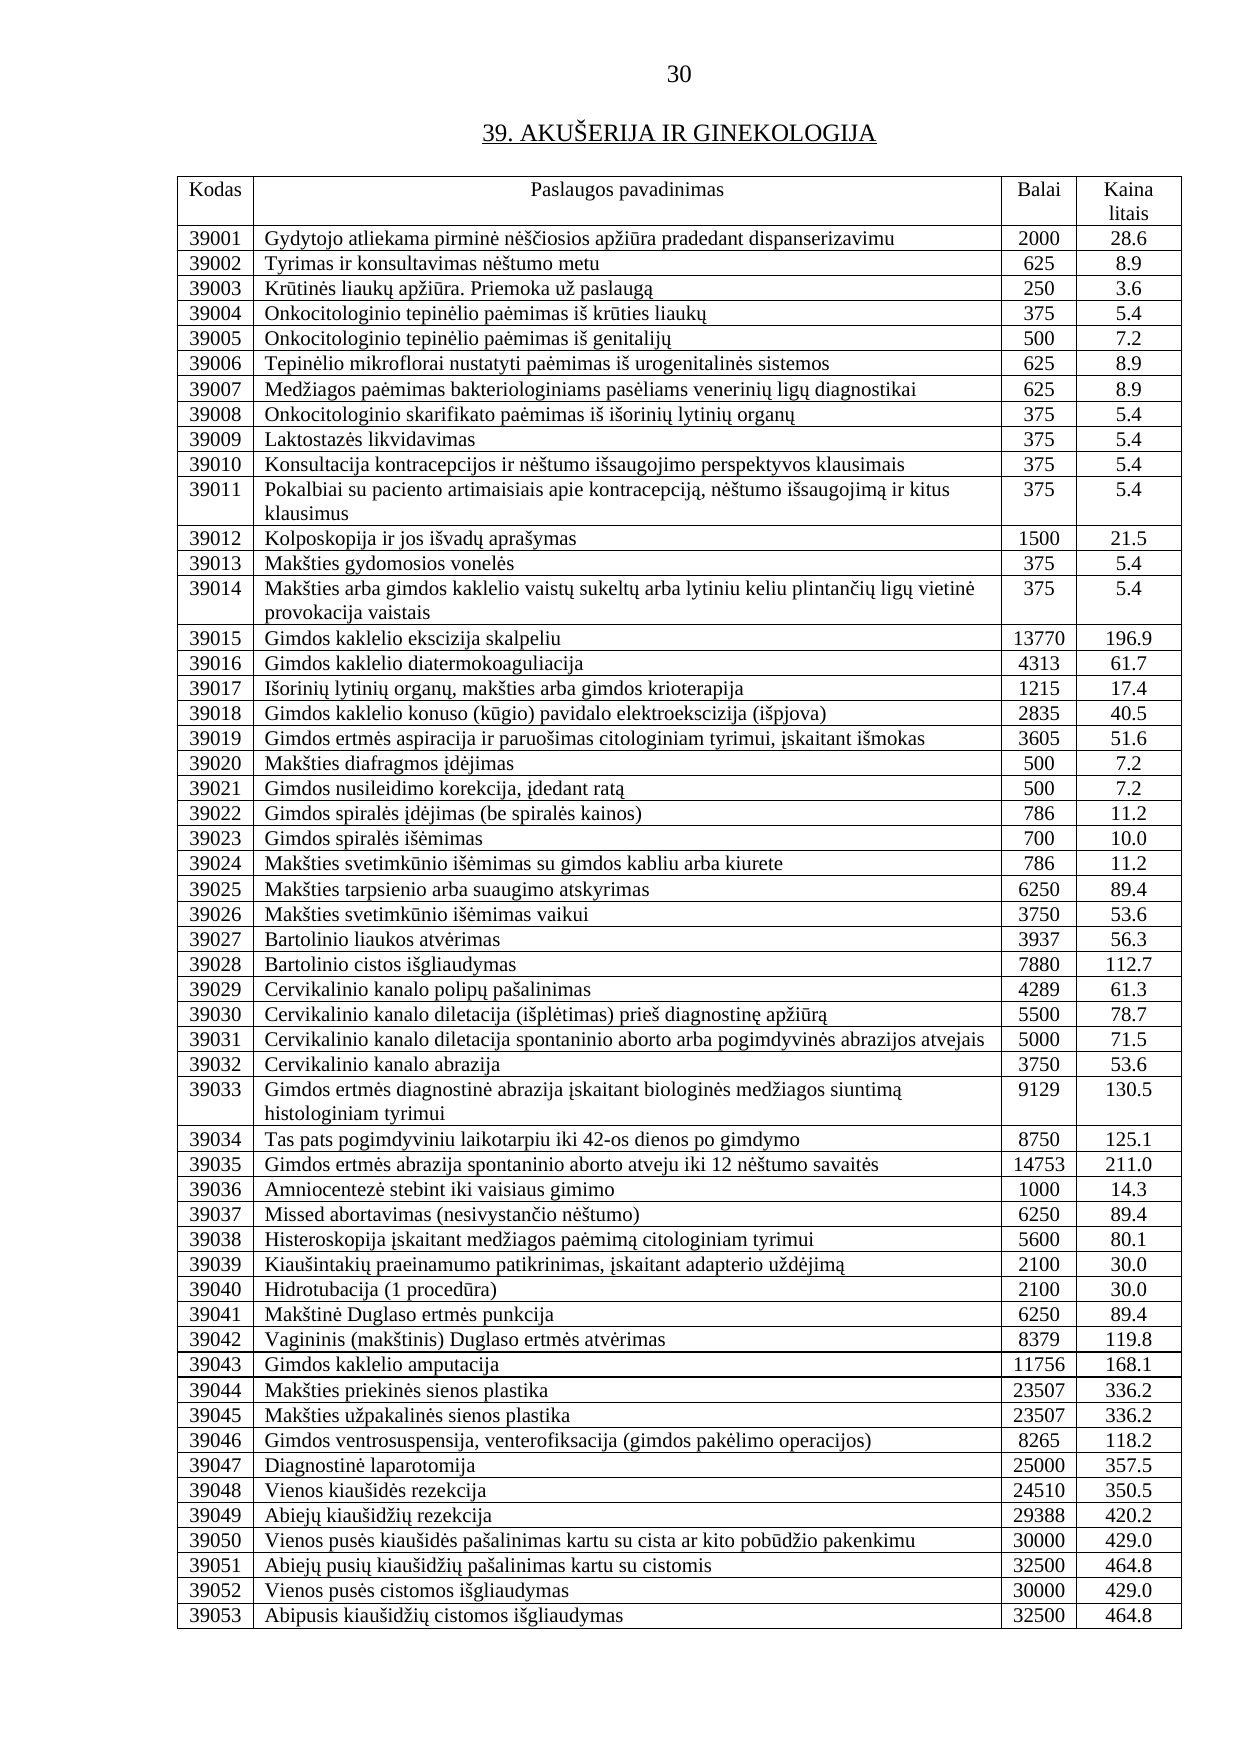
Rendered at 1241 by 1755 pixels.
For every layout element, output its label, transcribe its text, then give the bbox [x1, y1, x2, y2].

table_cell Makšties priekinės sienos plastika [254, 1378, 1001, 1402]
table_cell 39019 [178, 726, 253, 750]
table_cell 5.4 [1077, 452, 1181, 476]
table_cell 39003 [178, 276, 253, 300]
table_header Paslaugos pavadinimas [254, 177, 1001, 225]
table_cell Histeroskopija įskaitant medžiagos paėmimą citologiniam tyrimui [254, 1227, 1001, 1251]
table_cell 5.4 [1077, 402, 1181, 426]
table_cell 375 [1002, 402, 1076, 426]
table_cell Pokalbiai su paciento artimaisiais apie kontracepciją, nėštumo išsaugojimą ir kitus klausimus [254, 477, 1001, 525]
table_cell 39039 [178, 1252, 253, 1276]
table_cell 1500 [1002, 526, 1076, 550]
table_cell Cervikalinio kanalo abrazija [254, 1052, 1001, 1076]
table_header Balai [1002, 177, 1076, 225]
table_cell 39043 [178, 1353, 253, 1376]
table_cell 119.8 [1077, 1327, 1181, 1351]
table_cell 71.5 [1077, 1027, 1181, 1051]
table_cell 61.3 [1077, 977, 1181, 1001]
table_cell 375 [1002, 576, 1076, 624]
table_cell 420.2 [1077, 1503, 1181, 1527]
table_cell 30000 [1002, 1528, 1076, 1552]
table_cell 3.6 [1077, 276, 1181, 300]
table_cell 130.5 [1077, 1077, 1181, 1125]
table_cell Cervikalinio kanalo polipų pašalinimas [254, 977, 1001, 1001]
table_cell Amniocentezė stebint iki vaisiaus gimimo [254, 1177, 1001, 1201]
table_cell 4313 [1002, 651, 1076, 674]
table_cell 39031 [178, 1027, 253, 1051]
table_cell 39049 [178, 1503, 253, 1527]
table_cell 700 [1002, 826, 1076, 850]
table_cell Makšties gydomosios vonelės [254, 551, 1001, 575]
table_cell 39002 [178, 251, 253, 275]
table_cell 625 [1002, 351, 1076, 375]
table_cell 196.9 [1077, 625, 1181, 649]
table_cell Gimdos kaklelio diatermokoaguliacija [254, 651, 1001, 674]
table_cell 25000 [1002, 1453, 1076, 1477]
table_cell 8379 [1002, 1327, 1076, 1351]
table_cell 39007 [178, 376, 253, 401]
table_cell 89.4 [1077, 876, 1181, 901]
table_cell 375 [1002, 551, 1076, 575]
table_cell 53.6 [1077, 1052, 1181, 1076]
table_cell 39021 [178, 776, 253, 800]
table_cell 39015 [178, 625, 253, 649]
table_cell 39011 [178, 477, 253, 525]
table_cell 375 [1002, 452, 1076, 476]
table_cell 39036 [178, 1177, 253, 1201]
table_cell Abiejų pusių kiaušidžių pašalinimas kartu su cistomis [254, 1553, 1001, 1577]
table_cell 39027 [178, 927, 253, 951]
table_cell 7880 [1002, 952, 1076, 976]
table_cell 500 [1002, 326, 1076, 350]
table_cell Vienos pusės cistomos išgliaudymas [254, 1578, 1001, 1602]
table_cell 39033 [178, 1077, 253, 1125]
table_cell Makštinė Duglaso ertmės punkcija [254, 1302, 1001, 1326]
table_cell 2100 [1002, 1277, 1076, 1301]
table_cell Gimdos spiralės išėmimas [254, 826, 1001, 850]
table_cell Hidrotubacija (1 procedūra) [254, 1277, 1001, 1301]
table_cell Gimdos spiralės įdėjimas (be spiralės kainos) [254, 801, 1001, 825]
table_cell 39012 [178, 526, 253, 550]
table_cell 5.4 [1077, 477, 1181, 525]
table_cell 39040 [178, 1277, 253, 1301]
table_cell 39045 [178, 1403, 253, 1427]
table_cell 357.5 [1077, 1453, 1181, 1477]
table_cell 39034 [178, 1126, 253, 1151]
table_cell 3750 [1002, 1052, 1076, 1076]
table_cell 4289 [1002, 977, 1076, 1001]
table_cell Bartolinio liaukos atvėrimas [254, 927, 1001, 951]
table_cell Konsultacija kontracepcijos ir nėštumo išsaugojimo perspektyvos klausimais [254, 452, 1001, 476]
table_cell 23507 [1002, 1403, 1076, 1427]
table_cell Cervikalinio kanalo diletacija (išplėtimas) prieš diagnostinę apžiūrą [254, 1002, 1001, 1026]
table_cell 429.0 [1077, 1528, 1181, 1552]
table_cell 6250 [1002, 876, 1076, 901]
table_cell 39026 [178, 902, 253, 926]
table_cell 6250 [1002, 1302, 1076, 1326]
table_cell Krūtinės liaukų apžiūra. Priemoka už paslaugą [254, 276, 1001, 300]
table_cell 32500 [1002, 1604, 1076, 1627]
table_cell 39022 [178, 801, 253, 825]
table_cell Gimdos ventrosuspensija, venterofiksacija (gimdos pakėlimo operacijos) [254, 1428, 1001, 1452]
table_cell Onkocitologinio skarifikato paėmimas iš išorinių lytinių organų [254, 402, 1001, 426]
table_header Kodas [178, 177, 253, 225]
table_cell 53.6 [1077, 902, 1181, 926]
table_cell Vagininis (makštinis) Duglaso ertmės atvėrimas [254, 1327, 1001, 1351]
table_cell Tepinėlio mikroflorai nustatyti paėmimas iš urogenitalinės sistemos [254, 351, 1001, 375]
table_cell 30.0 [1077, 1252, 1181, 1276]
table_cell 375 [1002, 477, 1076, 525]
table_cell 39014 [178, 576, 253, 624]
table_cell Onkocitologinio tepinėlio paėmimas iš krūties liaukų [254, 301, 1001, 325]
table_cell 7.2 [1077, 751, 1181, 775]
table_cell Tyrimas ir konsultavimas nėštumo metu [254, 251, 1001, 275]
table_cell Abipusis kiaušidžių cistomos išgliaudymas [254, 1604, 1001, 1627]
table_cell Makšties svetimkūnio išėmimas su gimdos kabliu arba kiurete [254, 851, 1001, 875]
table_cell Vienos kiaušidės rezekcija [254, 1478, 1001, 1502]
table_cell 39046 [178, 1428, 253, 1452]
table_cell 39042 [178, 1327, 253, 1351]
table_cell 40.5 [1077, 701, 1181, 725]
table_cell 2000 [1002, 226, 1076, 250]
table_cell 39024 [178, 851, 253, 875]
table_cell Onkocitologinio tepinėlio paėmimas iš genitalijų [254, 326, 1001, 350]
table_cell Makšties svetimkūnio išėmimas vaikui [254, 902, 1001, 926]
table_cell Gimdos kaklelio konuso (kūgio) pavidalo elektroekscizija (išpjova) [254, 701, 1001, 725]
table_cell 39009 [178, 427, 253, 451]
table_cell 39041 [178, 1302, 253, 1326]
table_cell 39044 [178, 1378, 253, 1402]
table_cell 39020 [178, 751, 253, 775]
table_cell 464.8 [1077, 1553, 1181, 1577]
table_cell 39053 [178, 1604, 253, 1627]
table_cell 56.3 [1077, 927, 1181, 951]
table_cell 3937 [1002, 927, 1076, 951]
table_cell 39010 [178, 452, 253, 476]
table_cell 89.4 [1077, 1302, 1181, 1326]
table_cell 125.1 [1077, 1126, 1181, 1151]
table_header Kaina litais [1077, 177, 1181, 225]
table_cell 39038 [178, 1227, 253, 1251]
table_cell 30000 [1002, 1578, 1076, 1602]
table_cell Vienos pusės kiaušidės pašalinimas kartu su cista ar kito pobūdžio pakenkimu [254, 1528, 1001, 1552]
table_cell 5000 [1002, 1027, 1076, 1051]
table_cell Makšties arba gimdos kaklelio vaistų sukeltų arba lytiniu keliu plintančių ligų vietinė provokacija vaistais [254, 576, 1001, 624]
table_cell 336.2 [1077, 1403, 1181, 1427]
table_cell Gimdos ertmės aspiracija ir paruošimas citologiniam tyrimui, įskaitant išmokas [254, 726, 1001, 750]
table_cell 39025 [178, 876, 253, 901]
table_cell 8.9 [1077, 251, 1181, 275]
table_cell 112.7 [1077, 952, 1181, 976]
table_cell 5500 [1002, 1002, 1076, 1026]
table_cell 429.0 [1077, 1578, 1181, 1602]
table_cell 39032 [178, 1052, 253, 1076]
table_cell 39005 [178, 326, 253, 350]
table_cell 464.8 [1077, 1604, 1181, 1627]
table_cell 39051 [178, 1553, 253, 1577]
table_cell 7.2 [1077, 326, 1181, 350]
table_cell 28.6 [1077, 226, 1181, 250]
table_cell 78.7 [1077, 1002, 1181, 1026]
table_cell Makšties tarpsienio arba suaugimo atskyrimas [254, 876, 1001, 901]
table_cell 80.1 [1077, 1227, 1181, 1251]
table_cell 336.2 [1077, 1378, 1181, 1402]
table_cell Diagnostinė laparotomija [254, 1453, 1001, 1477]
table_cell 8.9 [1077, 376, 1181, 401]
table_cell 168.1 [1077, 1353, 1181, 1376]
table_cell 39017 [178, 676, 253, 700]
table_cell Gimdos ertmės abrazija spontaninio aborto atveju iki 12 nėštumo savaitės [254, 1152, 1001, 1176]
table_cell 13770 [1002, 625, 1076, 649]
table_cell 39037 [178, 1202, 253, 1226]
table_cell 21.5 [1077, 526, 1181, 550]
table_cell 39048 [178, 1478, 253, 1502]
table_cell 39035 [178, 1152, 253, 1176]
table_cell 8750 [1002, 1126, 1076, 1151]
table_cell Tas pats pogimdyviniu laikotarpiu iki 42-os dienos po gimdymo [254, 1126, 1001, 1151]
table_cell 350.5 [1077, 1478, 1181, 1502]
table_cell 39004 [178, 301, 253, 325]
table_cell 29388 [1002, 1503, 1076, 1527]
table_cell 1000 [1002, 1177, 1076, 1201]
table_cell 39023 [178, 826, 253, 850]
table_cell 39029 [178, 977, 253, 1001]
table_cell 39016 [178, 651, 253, 674]
table_cell 39001 [178, 226, 253, 250]
table_cell 250 [1002, 276, 1076, 300]
table_cell 11.2 [1077, 851, 1181, 875]
table_cell 375 [1002, 427, 1076, 451]
table_cell 1215 [1002, 676, 1076, 700]
table_cell 6250 [1002, 1202, 1076, 1226]
table_cell Kiaušintakių praeinamumo patikrinimas, įskaitant adapterio uždėjimą [254, 1252, 1001, 1276]
table_cell 39018 [178, 701, 253, 725]
table_cell 14753 [1002, 1152, 1076, 1176]
table_cell Abiejų kiaušidžių rezekcija [254, 1503, 1001, 1527]
table_cell Bartolinio cistos išgliaudymas [254, 952, 1001, 976]
table_cell 17.4 [1077, 676, 1181, 700]
table_cell 39047 [178, 1453, 253, 1477]
table_cell 3605 [1002, 726, 1076, 750]
table_cell 5.4 [1077, 427, 1181, 451]
table_cell 5.4 [1077, 301, 1181, 325]
table_cell 32500 [1002, 1553, 1076, 1577]
table_cell 10.0 [1077, 826, 1181, 850]
table_cell 9129 [1002, 1077, 1076, 1125]
table_cell 39008 [178, 402, 253, 426]
table_cell Išorinių lytinių organų, makšties arba gimdos krioterapija [254, 676, 1001, 700]
table_cell 39030 [178, 1002, 253, 1026]
table_cell 51.6 [1077, 726, 1181, 750]
table_cell 11756 [1002, 1353, 1076, 1376]
table_cell 61.7 [1077, 651, 1181, 674]
table_cell 8.9 [1077, 351, 1181, 375]
table_cell 24510 [1002, 1478, 1076, 1502]
table_cell 39052 [178, 1578, 253, 1602]
table_cell 500 [1002, 776, 1076, 800]
table_cell Laktostazės likvidavimas [254, 427, 1001, 451]
table_cell 5.4 [1077, 551, 1181, 575]
table_cell Gimdos ertmės diagnostinė abrazija įskaitant biologinės medžiagos siuntimą histologiniam tyrimui [254, 1077, 1001, 1125]
table_cell Makšties užpakalinės sienos plastika [254, 1403, 1001, 1427]
table_cell Gimdos kaklelio amputacija [254, 1353, 1001, 1376]
table_cell 211.0 [1077, 1152, 1181, 1176]
table_cell 89.4 [1077, 1202, 1181, 1226]
table_cell 11.2 [1077, 801, 1181, 825]
table_cell 8265 [1002, 1428, 1076, 1452]
text 39. AKUŠERIJA IR GINEKOLOGIJA [177, 118, 1181, 147]
table_cell 625 [1002, 376, 1076, 401]
table_cell 786 [1002, 801, 1076, 825]
table_cell 500 [1002, 751, 1076, 775]
table_cell Medžiagos paėmimas bakteriologiniams pasėliams venerinių ligų diagnostikai [254, 376, 1001, 401]
table_cell 5600 [1002, 1227, 1076, 1251]
table_cell Gimdos nusileidimo korekcija, įdedant ratą [254, 776, 1001, 800]
table_cell Kolposkopija ir jos išvadų aprašymas [254, 526, 1001, 550]
table_cell 3750 [1002, 902, 1076, 926]
table_cell 2100 [1002, 1252, 1076, 1276]
table_cell Gydytojo atliekama pirminė nėščiosios apžiūra pradedant dispanserizavimu [254, 226, 1001, 250]
table_cell 39050 [178, 1528, 253, 1552]
table_cell Cervikalinio kanalo diletacija spontaninio aborto arba pogimdyvinės abrazijos atvejais [254, 1027, 1001, 1051]
table_cell 39006 [178, 351, 253, 375]
table_cell 23507 [1002, 1378, 1076, 1402]
table_cell Makšties diafragmos įdėjimas [254, 751, 1001, 775]
table_cell 2835 [1002, 701, 1076, 725]
table_cell 7.2 [1077, 776, 1181, 800]
table_cell 118.2 [1077, 1428, 1181, 1452]
table_cell 30.0 [1077, 1277, 1181, 1301]
table_cell 375 [1002, 301, 1076, 325]
table_cell 625 [1002, 251, 1076, 275]
table_cell 14.3 [1077, 1177, 1181, 1201]
table_cell 5.4 [1077, 576, 1181, 624]
table_cell Gimdos kaklelio ekscizija skalpeliu [254, 625, 1001, 649]
table_cell 39013 [178, 551, 253, 575]
table_cell 39028 [178, 952, 253, 976]
table_cell Missed abortavimas (nesivystančio nėštumo) [254, 1202, 1001, 1226]
table_cell 786 [1002, 851, 1076, 875]
